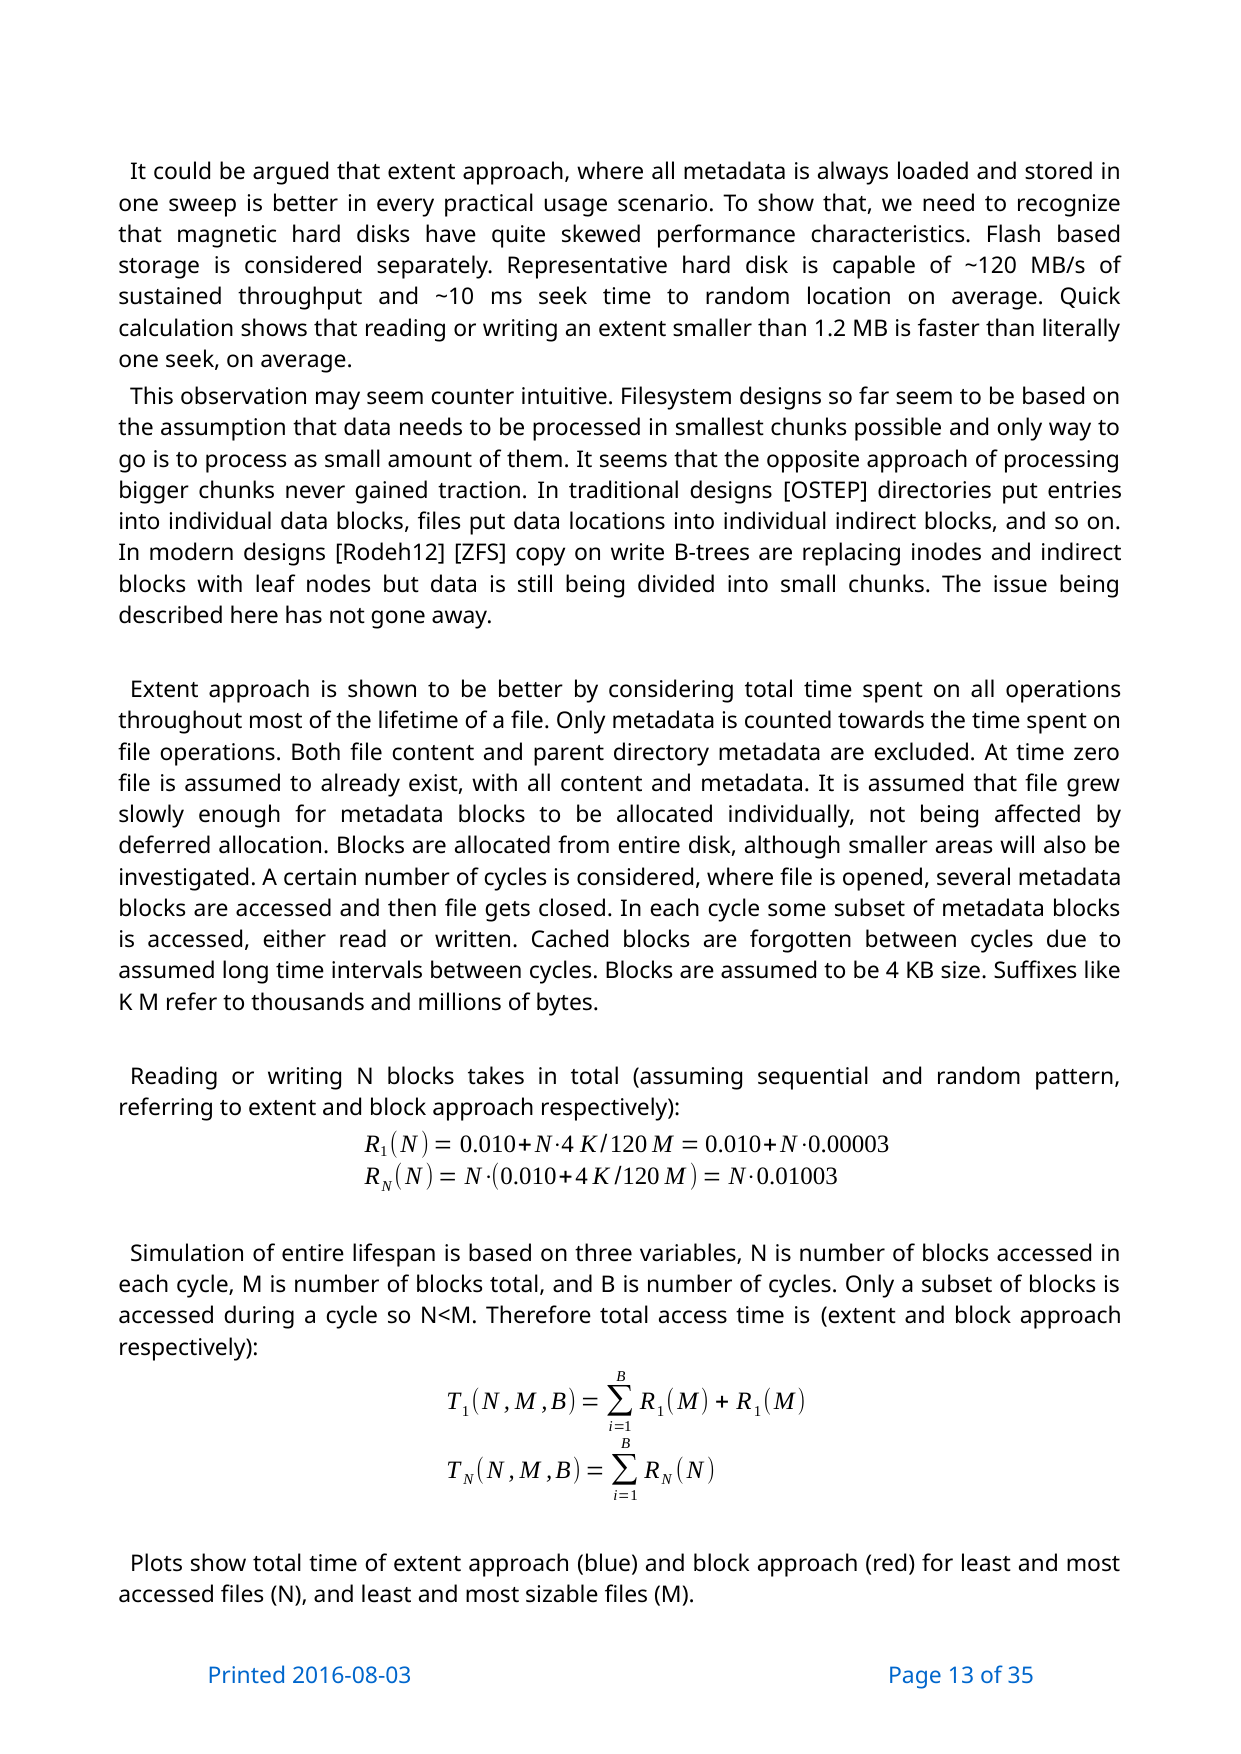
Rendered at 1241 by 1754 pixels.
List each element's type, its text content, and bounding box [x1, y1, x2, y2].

text It could be argued that extent approach, where all metadata is always loaded and stored in one sweep is better in every practical usage scenario. To show that, we need to recognize that magnetic hard disks have quite skewed performance characteristics. Flash based storage is considered separately. Representative hard disk is capable of ~120 MB/s of sustained throughput and ~10 ms seek time to random location on average. Quick calculation shows that reading or writing an extent smaller than 1.2 MB is faster than literally one seek, on average. [118, 155, 1122, 374]
text Plots show total time of extent approach (blue) and block approach (red) for least and most accessed files (N), and least and most sizable files (M). [118, 1547, 1122, 1609]
text Simulation of entire lifespan is based on three variables, N is number of blocks accessed in each cycle, M is number of blocks total, and B is number of cycles. Only a subset of blocks is accessed during a cycle so N<M. Therefore total access time is (extent and block approach respectively): [118, 1237, 1122, 1362]
text Reading or writing N blocks takes in total (assuming sequential and random pattern, referring to extent and block approach respectively): [118, 1060, 1122, 1122]
text Extent approach is shown to be better by considering total time spent on all operations throughout most of the lifetime of a file. Only metadata is counted towards the time spent on file operations. Both file content and parent directory metadata are excluded. At time zero file is assumed to already exist, with all content and metadata. It is assumed that file grew slowly enough for metadata blocks to be allocated individually, not being affected by deferred allocation. Blocks are allocated from entire disk, although smaller areas will also be investigated. A certain number of cycles is considered, where file is opened, several metadata blocks are accessed and then file gets closed. In each cycle some subset of metadata blocks is accessed, either read or written. Cached blocks are forgotten between cycles due to assumed long time intervals between cycles. Blocks are assumed to be 4 KB size. Suffixes like K M refer to thousands and millions of bytes. [118, 673, 1122, 1017]
text This observation may seem counter intuitive. Filesystem designs so far seem to be based on the assumption that data needs to be processed in smallest chunks possible and only way to go is to process as small amount of them. It seems that the opposite approach of processing bigger chunks never gained traction. In traditional designs [OSTEP] directories put entries into individual data blocks, files put data locations into individual indirect blocks, and so on. In modern designs [Rodeh12] [ZFS] copy on write B-trees are replacing inodes and indirect blocks with leaf nodes but data is still being divided into small chunks. The issue being described here has not gone away. [118, 380, 1122, 630]
